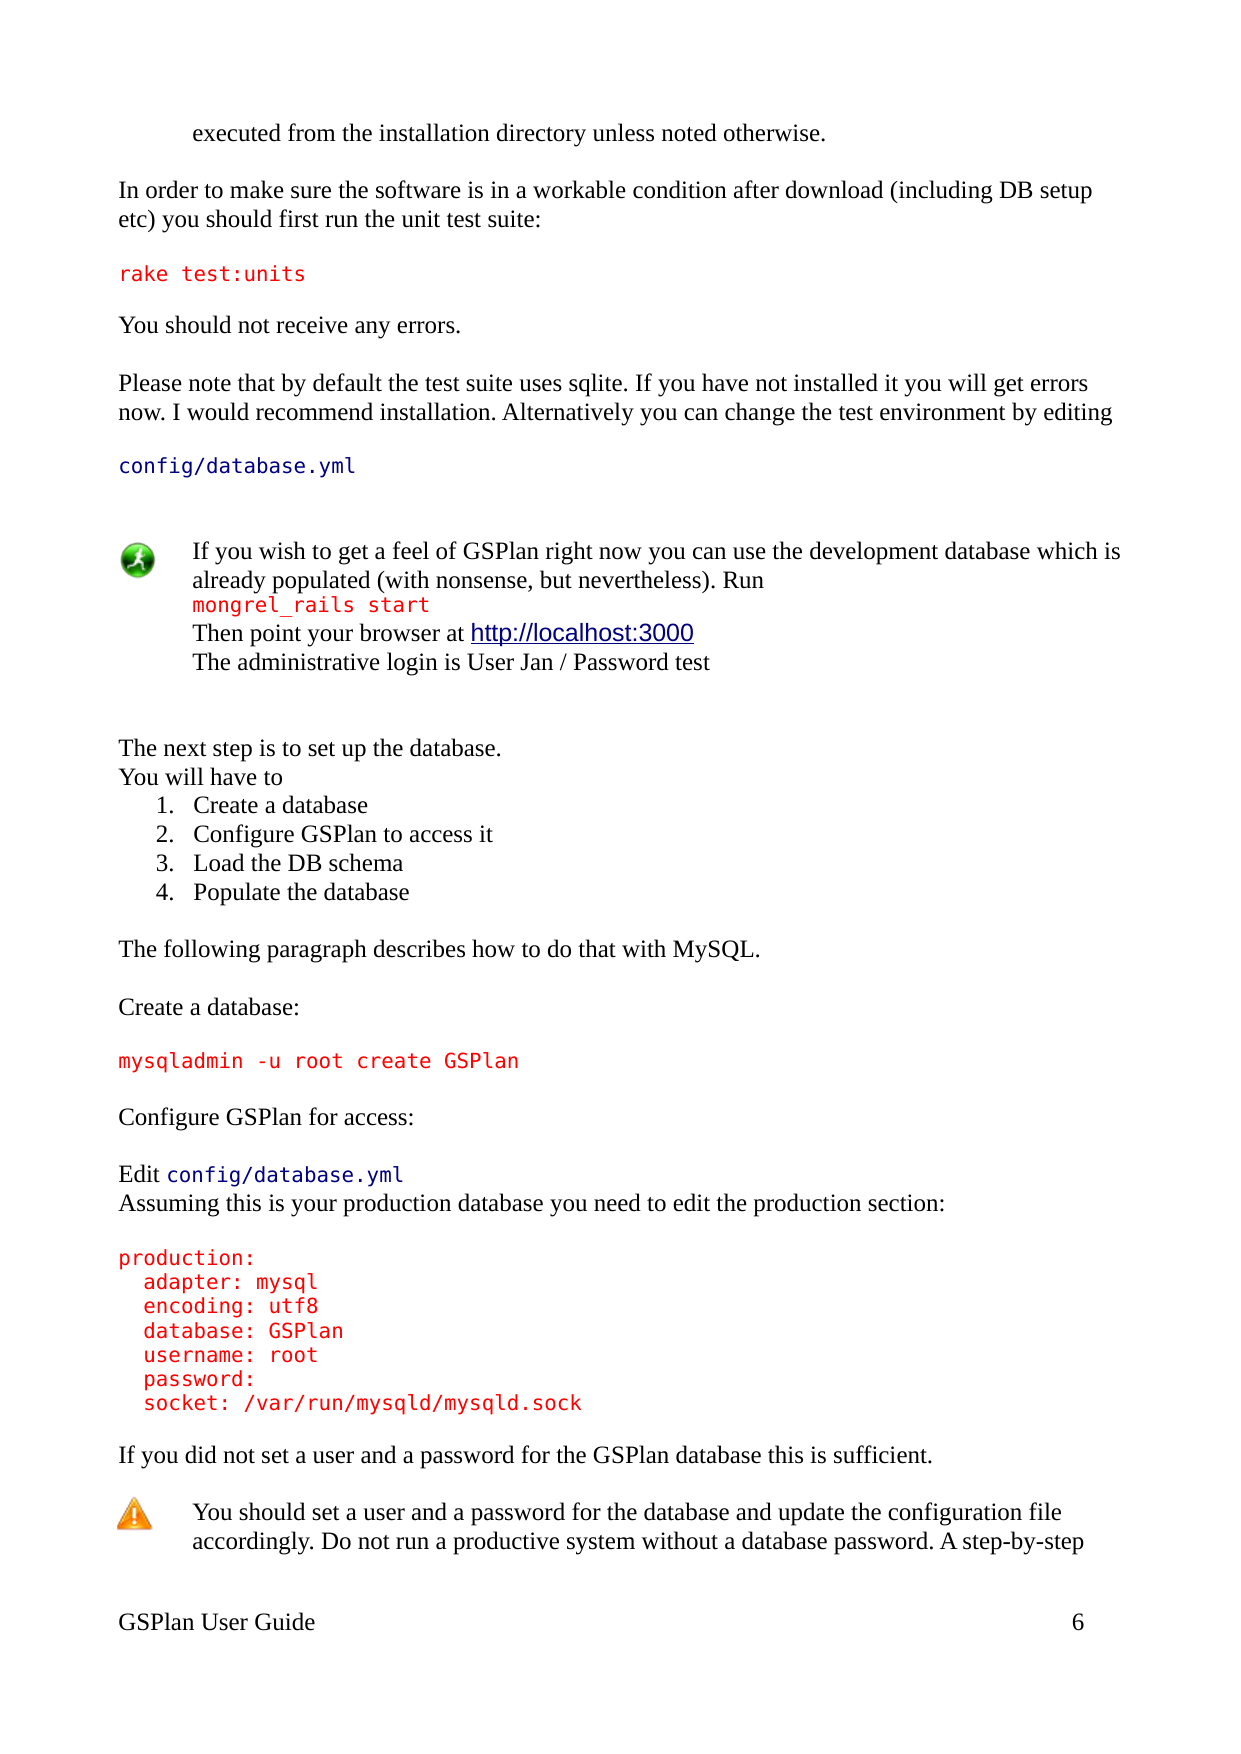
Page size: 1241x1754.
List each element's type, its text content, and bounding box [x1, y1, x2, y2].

text If you did not set a user and a password for the GSPlan database this is sufficient. [118, 1440, 1122, 1469]
text database: GSPlan [118, 1319, 1122, 1343]
text username: root [118, 1343, 1122, 1367]
text mysqladmin -u root create GSPlan [118, 1049, 1122, 1073]
text password: [118, 1367, 1122, 1391]
list Populate the database [156, 877, 1122, 905]
text Assuming this is your production database you need to edit the production section: [118, 1188, 1122, 1217]
text Edit config/database.yml [118, 1159, 1122, 1188]
text Please note that by default the test suite uses sqlite. If you have not installed it you will get errors now. I would recommend installation. Alternatively you can change the test environment by editing [118, 368, 1122, 425]
text You will have to [118, 762, 1122, 790]
list Configure GSPlan to access it [156, 819, 1122, 848]
text The next step is to set up the database. [118, 733, 1122, 762]
picture [117, 1496, 153, 1532]
text In order to make sure the software is in a workable condition after download (including DB setup etc) you should first run the unit test suite: [118, 176, 1122, 233]
text If you wish to get a feel of GSPlan right now you can use the development database which is already populated (with nonsense, but nevertheless). Run [192, 536, 1122, 593]
text You should set a user and a password for the database and update the configuration file accordingly. Do not run a productive system without a database password. A step-by-step [192, 1497, 1122, 1555]
list Create a database [156, 790, 1122, 819]
picture [120, 542, 156, 579]
text Create a database: [118, 992, 1122, 1020]
text production: [118, 1246, 1122, 1270]
text socket: /var/run/mysqld/mysqld.sock [118, 1391, 1122, 1416]
text encoding: utf8 [118, 1294, 1122, 1319]
text adapter: mysql [118, 1270, 1122, 1294]
text executed from the installation directory unless noted otherwise. [192, 118, 1122, 147]
text Then point your browser at http://localhost:3000 [192, 618, 1122, 647]
text The administrative login is User Jan / Password test [192, 647, 1122, 675]
list Load the DB schema [156, 848, 1122, 877]
text You should not receive any errors. [118, 310, 1122, 339]
text config/database.yml [118, 454, 1122, 478]
text mongrel_rails start [192, 593, 1122, 618]
text rake test:units [118, 262, 1122, 286]
text The following paragraph describes how to do that with MySQL. [118, 934, 1122, 963]
text Configure GSPlan for access: [118, 1102, 1122, 1131]
